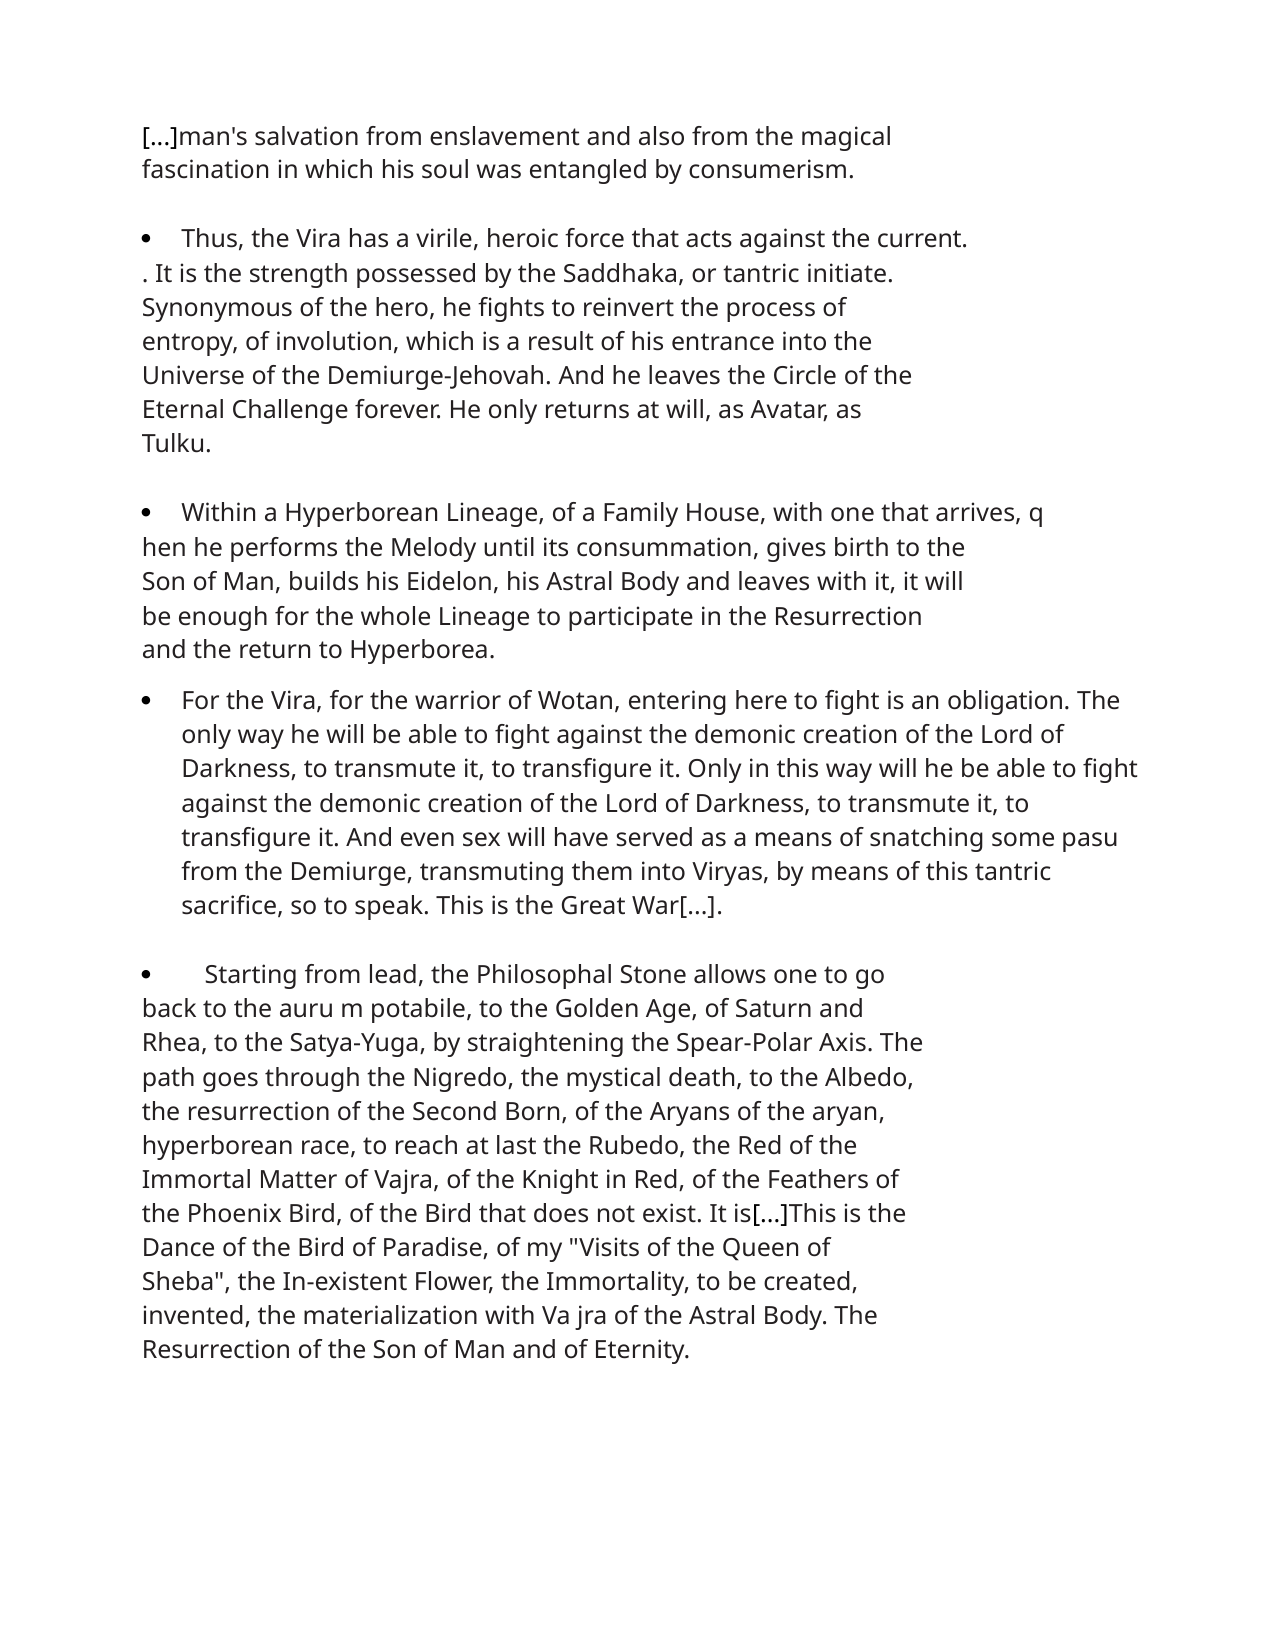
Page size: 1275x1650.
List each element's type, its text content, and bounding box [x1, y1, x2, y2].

list [...]man's salvation from enslavement and also from the magical fascination in which his soul was entangled by consumerism. [141, 118, 924, 186]
list Within a Hyperborean Lineage, of a Family House, with one that arrives, q [142, 495, 1157, 529]
list Starting from lead, the Philosophal Stone allows one to go back to the auru m potabile, to the Golden Age, of Saturn and Rhea, to the Satya-Yuga, by straightening the Spear-Polar Axis. The path goes through the Nigredo, the mystical death, to the Albedo, the resurrection of the Second Born, of the Aryans of the aryan, hyperborean race, to reach at last the Rubedo, the Red of the Immortal Matter of Vajra, of the Knight in Red, of the Feathers of the Phoenix Bird, of the Bird that does not exist. It is[...]This is the Dance of the Bird of Paradise, of my "Visits of the Queen of Sheba", the In-existent Flower, the Immortality, to be created, invented, the materialization with Va jra of the Astral Body. The Resurrection of the Son of Man and of Eternity. [142, 957, 924, 1366]
text . It is the strength possessed by the Saddhaka, or tantric initiate. Synonymous of the hero, he fights to reinvert the process of entropy, of involution, which is a result of his entrance into the Universe of the Demiurge-Jehovah. And he leaves the Circle of the Eternal Challenge forever. He only returns at will, as Avatar, as Tulku. [142, 256, 938, 460]
list Thus, the Vira has a virile, heroic force that acts against the current. [142, 221, 1157, 255]
text hen he performs the Melody until its consummation, gives birth to the Son of Man, builds his Eidelon, his Astral Body and leaves with it, it will be enough for the whole Lineage to participate in the Resurrection and the return to Hyperborea. [142, 530, 974, 666]
list For the Vira, for the warrior of Wotan, entering here to fight is an obligation. The only way he will be able to fight against the demonic creation of the Lord of Darkness, to transmute it, to transfigure it. Only in this way will he be able to fight against the demonic creation of the Lord of Darkness, to transmute it, to transfigure it. And even sex will have served as a means of snatching some pasu from the Demiurge, transmuting them into Viryas, by means of this tantric sacrifice, so to speak. This is the Great War[...]. [142, 683, 1157, 921]
